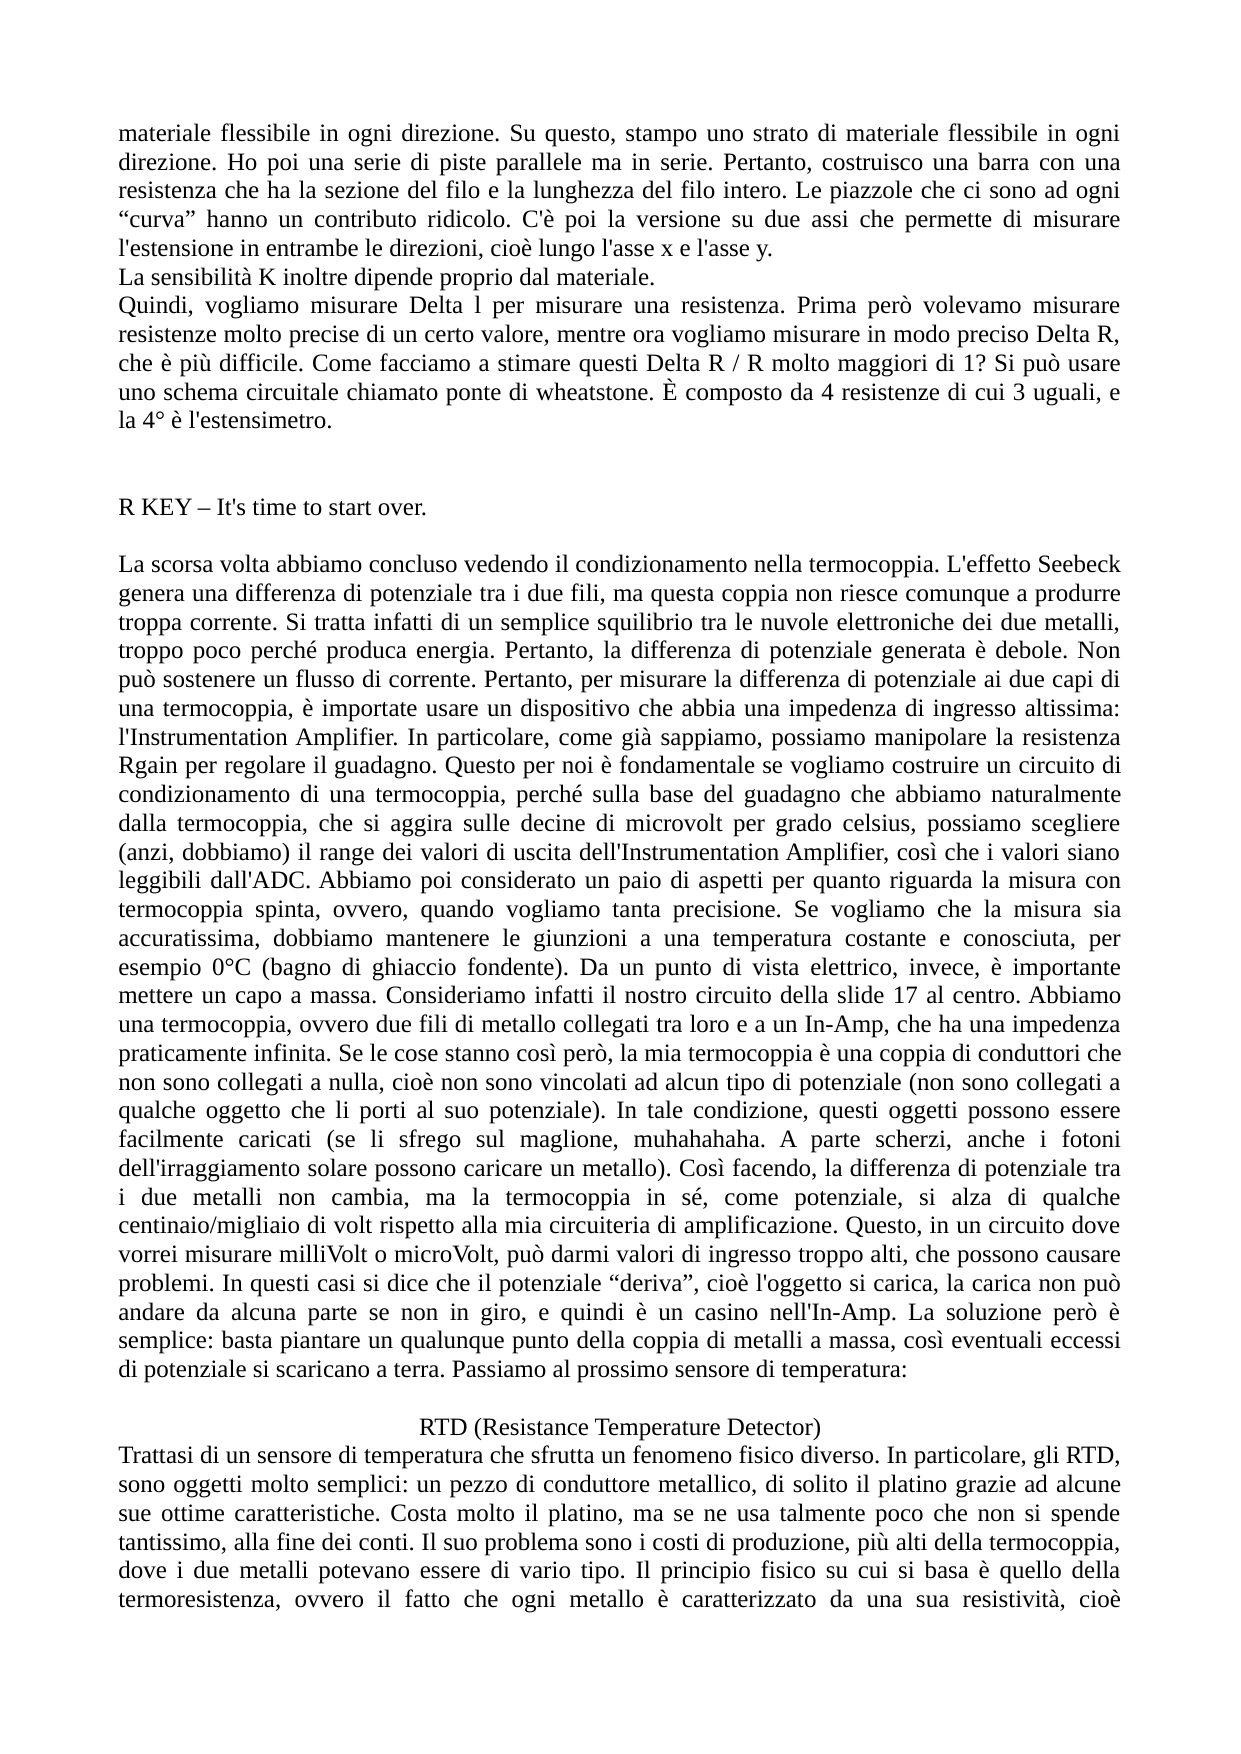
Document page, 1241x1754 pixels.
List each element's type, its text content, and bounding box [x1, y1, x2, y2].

text RTD (Resistance Temperature Detector) [118, 1412, 1122, 1441]
text La scorsa volta abbiamo concluso vedendo il condizionamento nella termocoppia. L'effetto Seebeck genera una differenza di potenziale tra i due fili, ma questa coppia non riesce comunque a produrre troppa corrente. Si tratta infatti di un semplice squilibrio tra le nuvole elettroniche dei due metalli, troppo poco perché produca energia. Pertanto, la differenza di potenziale generata è debole. Non può sostenere un flusso di corrente. Pertanto, per misurare la differenza di potenziale ai due capi di una termocoppia, è importate usare un dispositivo che abbia una impedenza di ingresso altissima: l'Instrumentation Amplifier. In particolare, come già sappiamo, possiamo manipolare la resistenza Rgain per regolare il guadagno. Questo per noi è fondamentale se vogliamo costruire un circuito di condizionamento di una termocoppia, perché sulla base del guadagno che abbiamo naturalmente dalla termocoppia, che si aggira sulle decine di microvolt per grado celsius, possiamo scegliere (anzi, dobbiamo) il range dei valori di uscita dell'Instrumentation Amplifier, così che i valori siano leggibili dall'ADC. Abbiamo poi considerato un paio di aspetti per quanto riguarda la misura con termocoppia spinta, ovvero, quando vogliamo tanta precisione. Se vogliamo che la misura sia accuratissima, dobbiamo mantenere le giunzioni a una temperatura costante e conosciuta, per esempio 0°C (bagno di ghiaccio fondente). Da un punto di vista elettrico, invece, è importante mettere un capo a massa. Consideriamo infatti il nostro circuito della slide 17 al centro. Abbiamo una termocoppia, ovvero due fili di metallo collegati tra loro e a un In-Amp, che ha una impedenza praticamente infinita. Se le cose stanno così però, la mia termocoppia è una coppia di conduttori che non sono collegati a nulla, cioè non sono vincolati ad alcun tipo di potenziale (non sono collegati a qualche oggetto che li porti al suo potenziale). In tale condizione, questi oggetti possono essere facilmente caricati (se li sfrego sul maglione, muhahahaha. A parte scherzi, anche i fotoni dell'irraggiamento solare possono caricare un metallo). Così facendo, la differenza di potenziale tra i due metalli non cambia, ma la termocoppia in sé, come potenziale, si alza di qualche centinaio/migliaio di volt rispetto alla mia circuiteria di amplificazione. Questo, in un circuito dove vorrei misurare milliVolt o microVolt, può darmi valori di ingresso troppo alti, che possono causare problemi. In questi casi si dice che il potenziale “deriva”, cioè l'oggetto si carica, la carica non può andare da alcuna parte se non in giro, e quindi è un casino nell'In-Amp. La soluzione però è semplice: basta piantare un qualunque punto della coppia di metalli a massa, così eventuali eccessi di potenziale si scaricano a terra. Passiamo al prossimo sensore di temperatura: [118, 549, 1122, 1383]
text Quindi, vogliamo misurare Delta l per misurare una resistenza. Prima però volevamo misurare resistenze molto precise di un certo valore, mentre ora vogliamo misurare in modo preciso Delta R, che è più difficile. Come facciamo a stimare questi Delta R / R molto maggiori di 1? Si può usare uno schema circuitale chiamato ponte di wheatstone. È composto da 4 resistenze di cui 3 uguali, e la 4° è l'estensimetro. [118, 291, 1122, 434]
text La sensibilità K inoltre dipende proprio dal materiale. [118, 262, 1122, 291]
text Trattasi di un sensore di temperatura che sfrutta un fenomeno fisico diverso. In particolare, gli RTD, sono oggetti molto semplici: un pezzo di conduttore metallico, di solito il platino grazie ad alcune sue ottime caratteristiche. Costa molto il platino, ma se ne usa talmente poco che non si spende tantissimo, alla fine dei conti. Il suo problema sono i costi di produzione, più alti della termocoppia, dove i due metalli potevano essere di vario tipo. Il principio fisico su cui si basa è quello della termoresistenza, ovvero il fatto che ogni metallo è caratterizzato da una sua resistività, cioè [118, 1441, 1122, 1613]
text materiale flessibile in ogni direzione. Su questo, stampo uno strato di materiale flessibile in ogni direzione. Ho poi una serie di piste parallele ma in serie. Pertanto, costruisco una barra con una resistenza che ha la sezione del filo e la lunghezza del filo intero. Le piazzole che ci sono ad ogni “curva” hanno un contributo ridicolo. C'è poi la versione su due assi che permette di misurare l'estensione in entrambe le direzioni, cioè lungo l'asse x e l'asse y. [118, 118, 1122, 262]
text R KEY – It's time to start over. [118, 492, 1122, 521]
